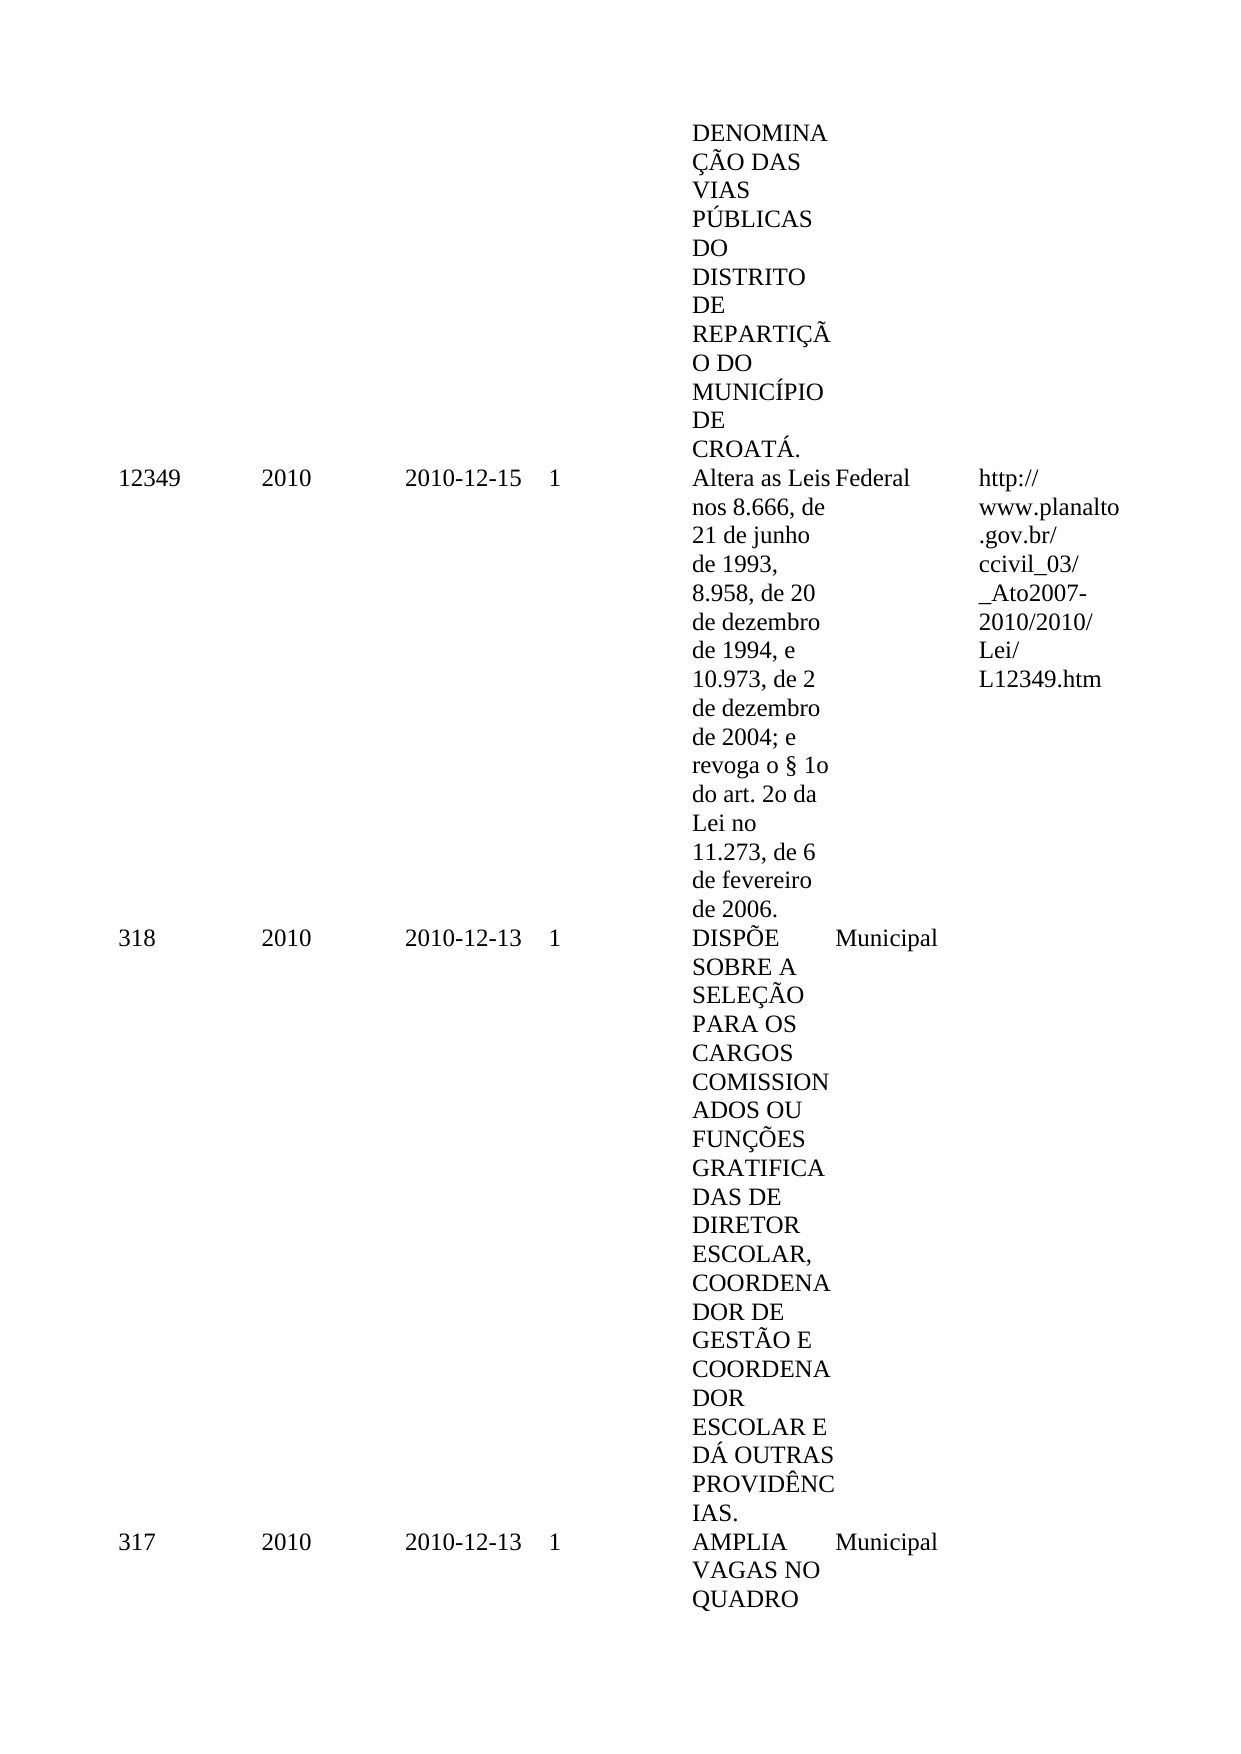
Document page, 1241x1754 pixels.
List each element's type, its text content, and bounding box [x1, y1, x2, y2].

table_cell 2010-12-13 [405, 1527, 548, 1613]
table_cell [548, 118, 692, 463]
table_cell [979, 923, 1122, 1527]
table_cell 12349 [118, 463, 261, 923]
table_cell 318 [118, 923, 261, 1527]
table_cell Altera as Leis nos 8.666, de 21 de junho de 1993, 8.958, de 20 de dezembro de 1994, e 10.973, de 2 de dezembro de 2004; e revoga o § 1o do art. 2o da Lei no 11.273, de 6 de fevereiro de 2006. [692, 463, 835, 923]
table_cell [118, 118, 261, 463]
table_cell Municipal [835, 923, 979, 1527]
table_cell AMPLIA VAGAS NO QUADRO [692, 1527, 835, 1613]
table_cell [835, 118, 979, 463]
table_cell [979, 118, 1122, 463]
table_cell 1 [548, 1527, 692, 1613]
table_cell [979, 1527, 1122, 1613]
table_cell [405, 118, 548, 463]
table_cell http://www.planalto.gov.br/ccivil_03/_Ato2007-2010/2010/Lei/L12349.htm [979, 463, 1122, 923]
table_cell DENOMINAÇÃO DAS VIAS PÚBLICAS DO DISTRITO DE REPARTIÇÃO DO MUNICÍPIO DE CROATÁ. [692, 118, 835, 463]
table_cell 1 [548, 923, 692, 1527]
table_cell DISPÕE SOBRE A SELEÇÃO PARA OS CARGOS COMISSIONADOS OU FUNÇÕES GRATIFICADAS DE DIRETOR ESCOLAR, COORDENADOR DE GESTÃO E COORDENADOR ESCOLAR E DÁ OUTRAS PROVIDÊNCIAS. [692, 923, 835, 1527]
table_cell 2010 [261, 463, 405, 923]
table_cell Federal [835, 463, 979, 923]
table_cell 2010 [261, 1527, 405, 1613]
table_cell 317 [118, 1527, 261, 1613]
table_cell 1 [548, 463, 692, 923]
table_cell Municipal [835, 1527, 979, 1613]
table_cell 2010-12-15 [405, 463, 548, 923]
table_cell 2010 [261, 923, 405, 1527]
table_cell 2010-12-13 [405, 923, 548, 1527]
table_cell [261, 118, 405, 463]
